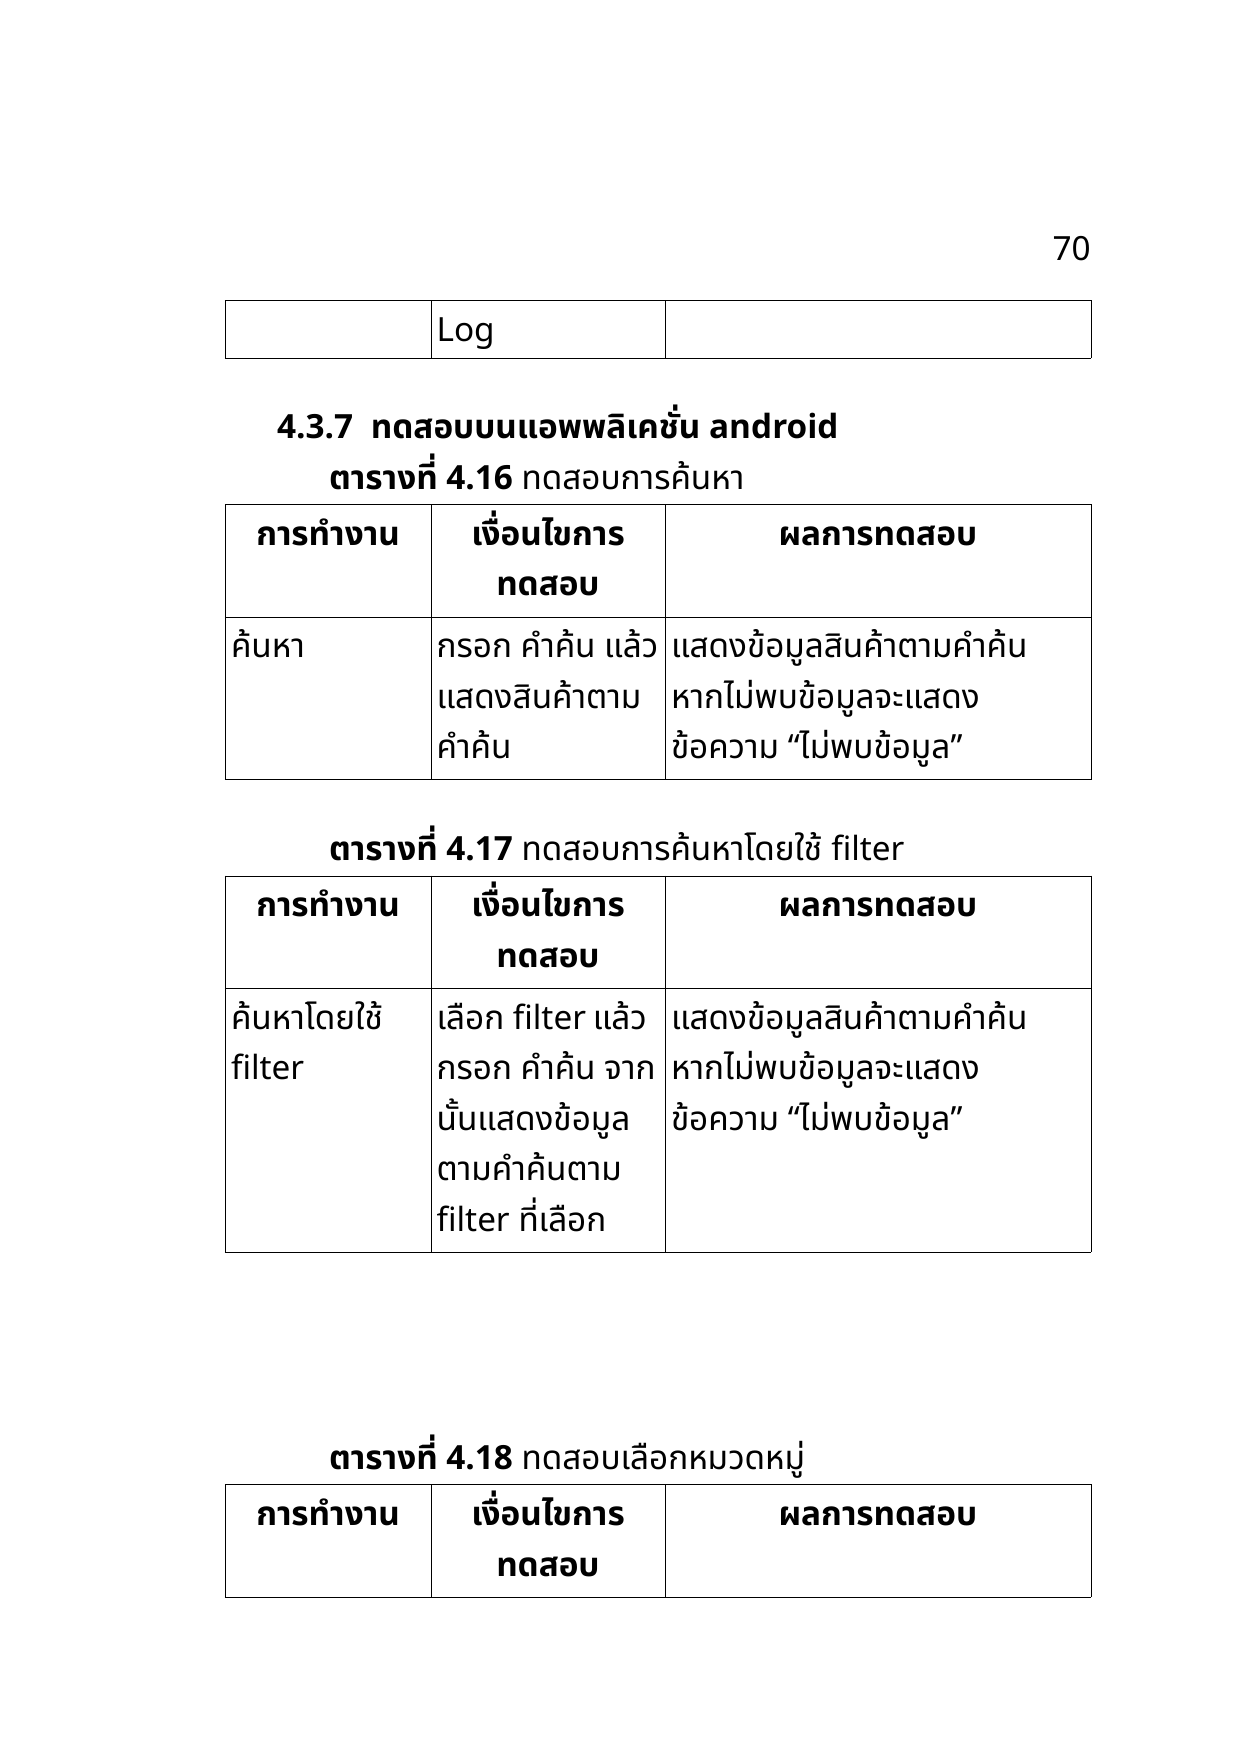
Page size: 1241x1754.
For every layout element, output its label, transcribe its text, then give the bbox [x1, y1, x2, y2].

table_cell ค้นหา [226, 618, 431, 779]
table_cell Log [432, 301, 665, 357]
table_cell เลือก filterแล้ว กรอก คำค้น จากนั้นแสดงข้อมูลตามคำค้นตาม filter ที่เลือก [432, 989, 665, 1252]
table_header ผลการทดสอบ [666, 877, 1091, 988]
table_cell ค้นหาโดยใช้ filter [226, 989, 431, 1252]
table_cell [226, 301, 431, 357]
text ตารางที่ 4.18 ทดสอบเลือกหมวดหมู่ [225, 1434, 1091, 1484]
table_header ผลการทดสอบ [666, 505, 1091, 617]
table_header การทำงาน [226, 877, 431, 988]
table_header เงื่อนไขการทดสอบ [432, 877, 665, 988]
table_cell กรอก คำค้น แล้วแสดงสินค้าตามคำค้น [432, 618, 665, 779]
table_header เงื่อนไขการทดสอบ [432, 505, 665, 617]
table_cell [666, 301, 1091, 357]
table_cell แสดงข้อมูลสินค้าตามคำค้น หากไม่พบข้อมูลจะแสดงข้อความ “ไม่พบข้อมูล” [666, 618, 1091, 779]
table_cell แสดงข้อมูลสินค้าตามคำค้น หากไม่พบข้อมูลจะแสดงข้อความ “ไม่พบข้อมูล” [666, 989, 1091, 1252]
text 4.3.7 ทดสอบบนแอพพลิเคชั่น android [225, 403, 1091, 453]
table_header เงื่อนไขการทดสอบ [432, 1485, 665, 1597]
table_header การทำงาน [226, 505, 431, 617]
table_header การทำงาน [226, 1485, 431, 1597]
text ตารางที่ 4.17 ทดสอบการค้นหาโดยใช้ filter [225, 825, 1091, 876]
table_header ผลการทดสอบ [666, 1485, 1091, 1597]
text ตารางที่ 4.16 ทดสอบการค้นหา [225, 453, 1091, 504]
